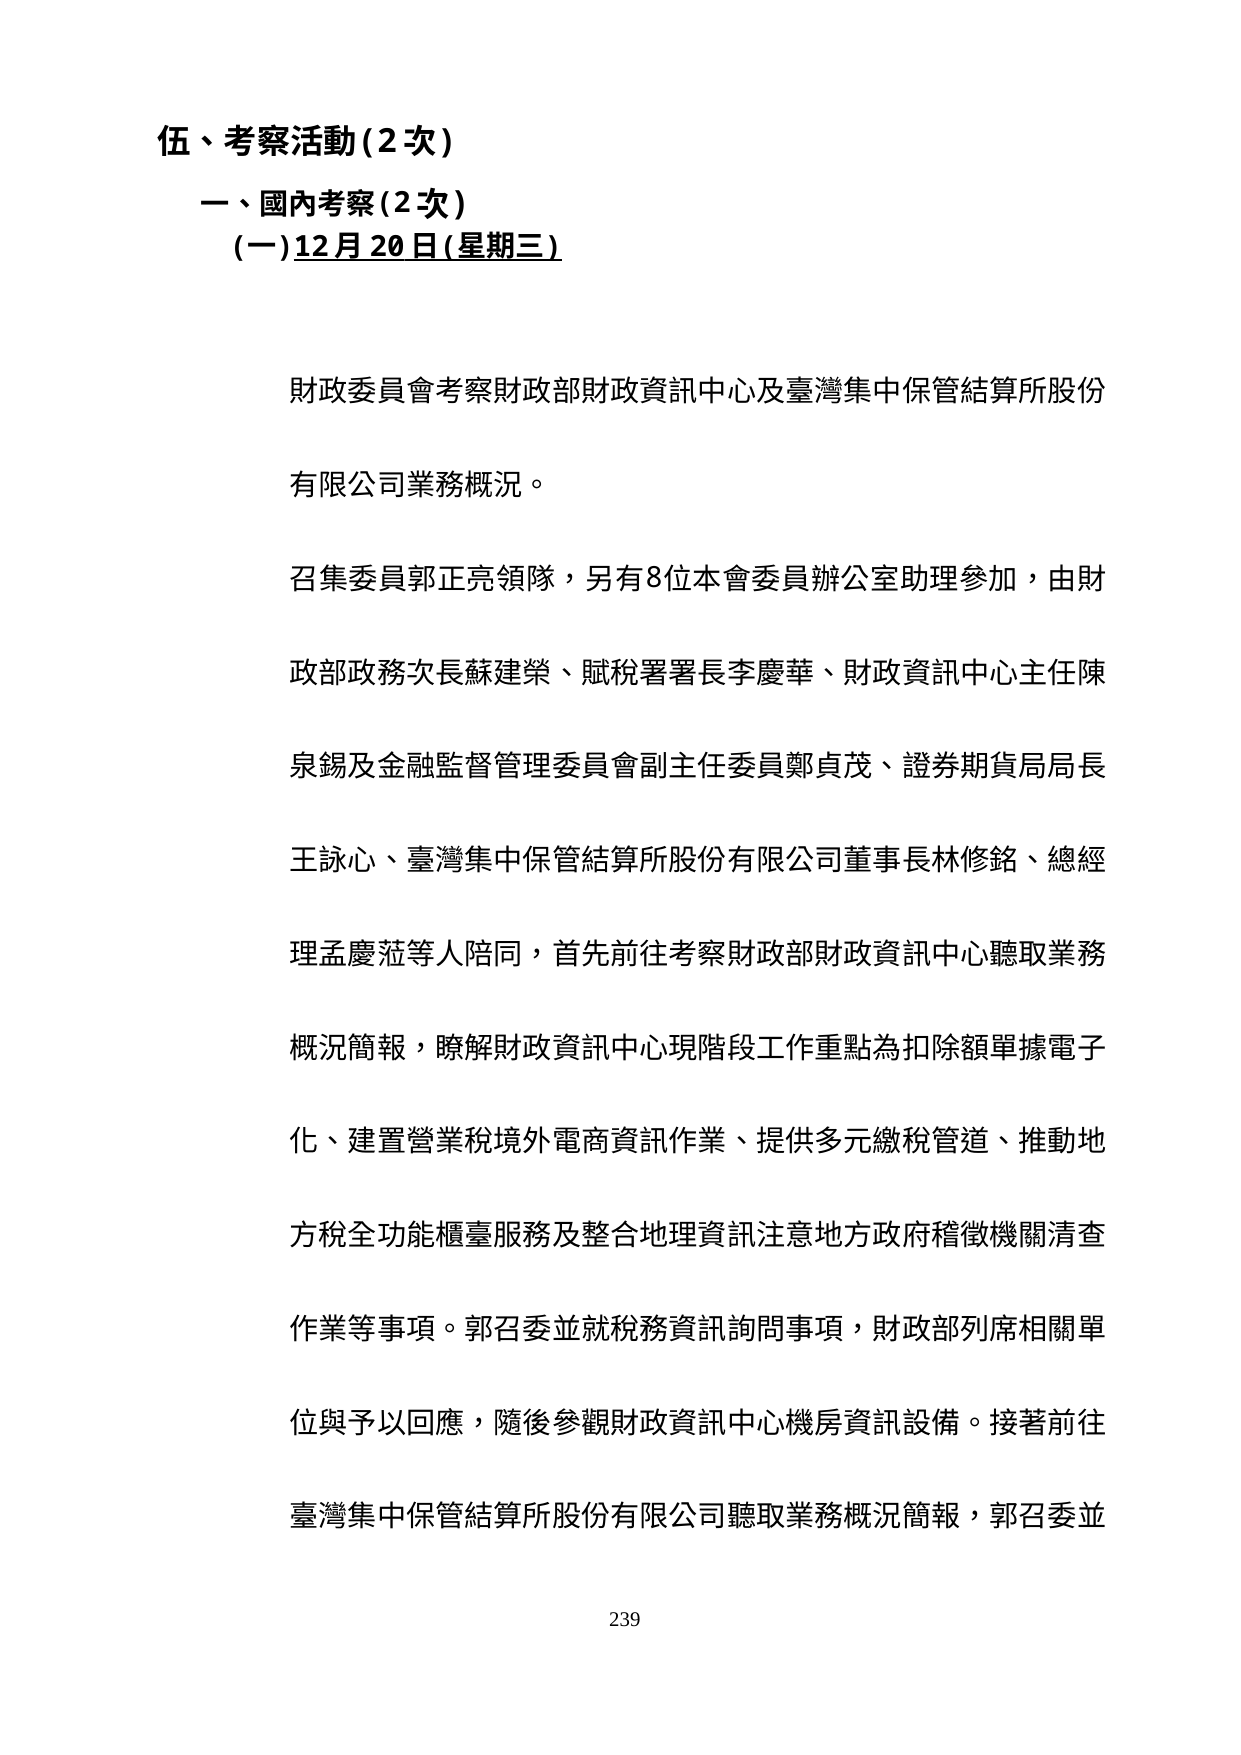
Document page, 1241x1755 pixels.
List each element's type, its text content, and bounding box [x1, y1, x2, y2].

text 一、國內考察(2次) [179, 160, 1107, 222]
text 伍、考察活動(2次) [157, 97, 1107, 160]
text (一)12月20日(星期三) [142, 222, 1107, 265]
text 召集委員郭正亮領隊，另有8位本會委員辦公室助理參加，由財政部政務次長蘇建榮、賦稅署署長李慶華、財政資訊中心主任陳泉錫及金融監督管理委員會副主任委員鄭貞茂、證券期貨局局長王詠心、臺灣集中保管結算所股份有限公司董事長林修銘、總經理孟慶蒞等人陪同，首先前往考察財政部財政資訊中心聽取業務概況簡報，瞭解財政資訊中心現階段工作重點為扣除額單據電子化、建置營業稅境外電商資訊作業、提供多元繳稅管道、推動地方稅全功能櫃臺服務及整合地理資訊注意地方政府稽徵機關清查作業等事項。郭召委並就稅務資訊詢問事項，財政部列席相關單位與予以回應，隨後參觀財政資訊中心機房資訊設備。接著前往臺灣集中保管結算所股份有限公司聽取業務概況簡報，郭召委並 [289, 535, 1107, 1535]
text 財政委員會考察財政部財政資訊中心及臺灣集中保管結算所股份有限公司業務概況。 [289, 347, 1107, 504]
